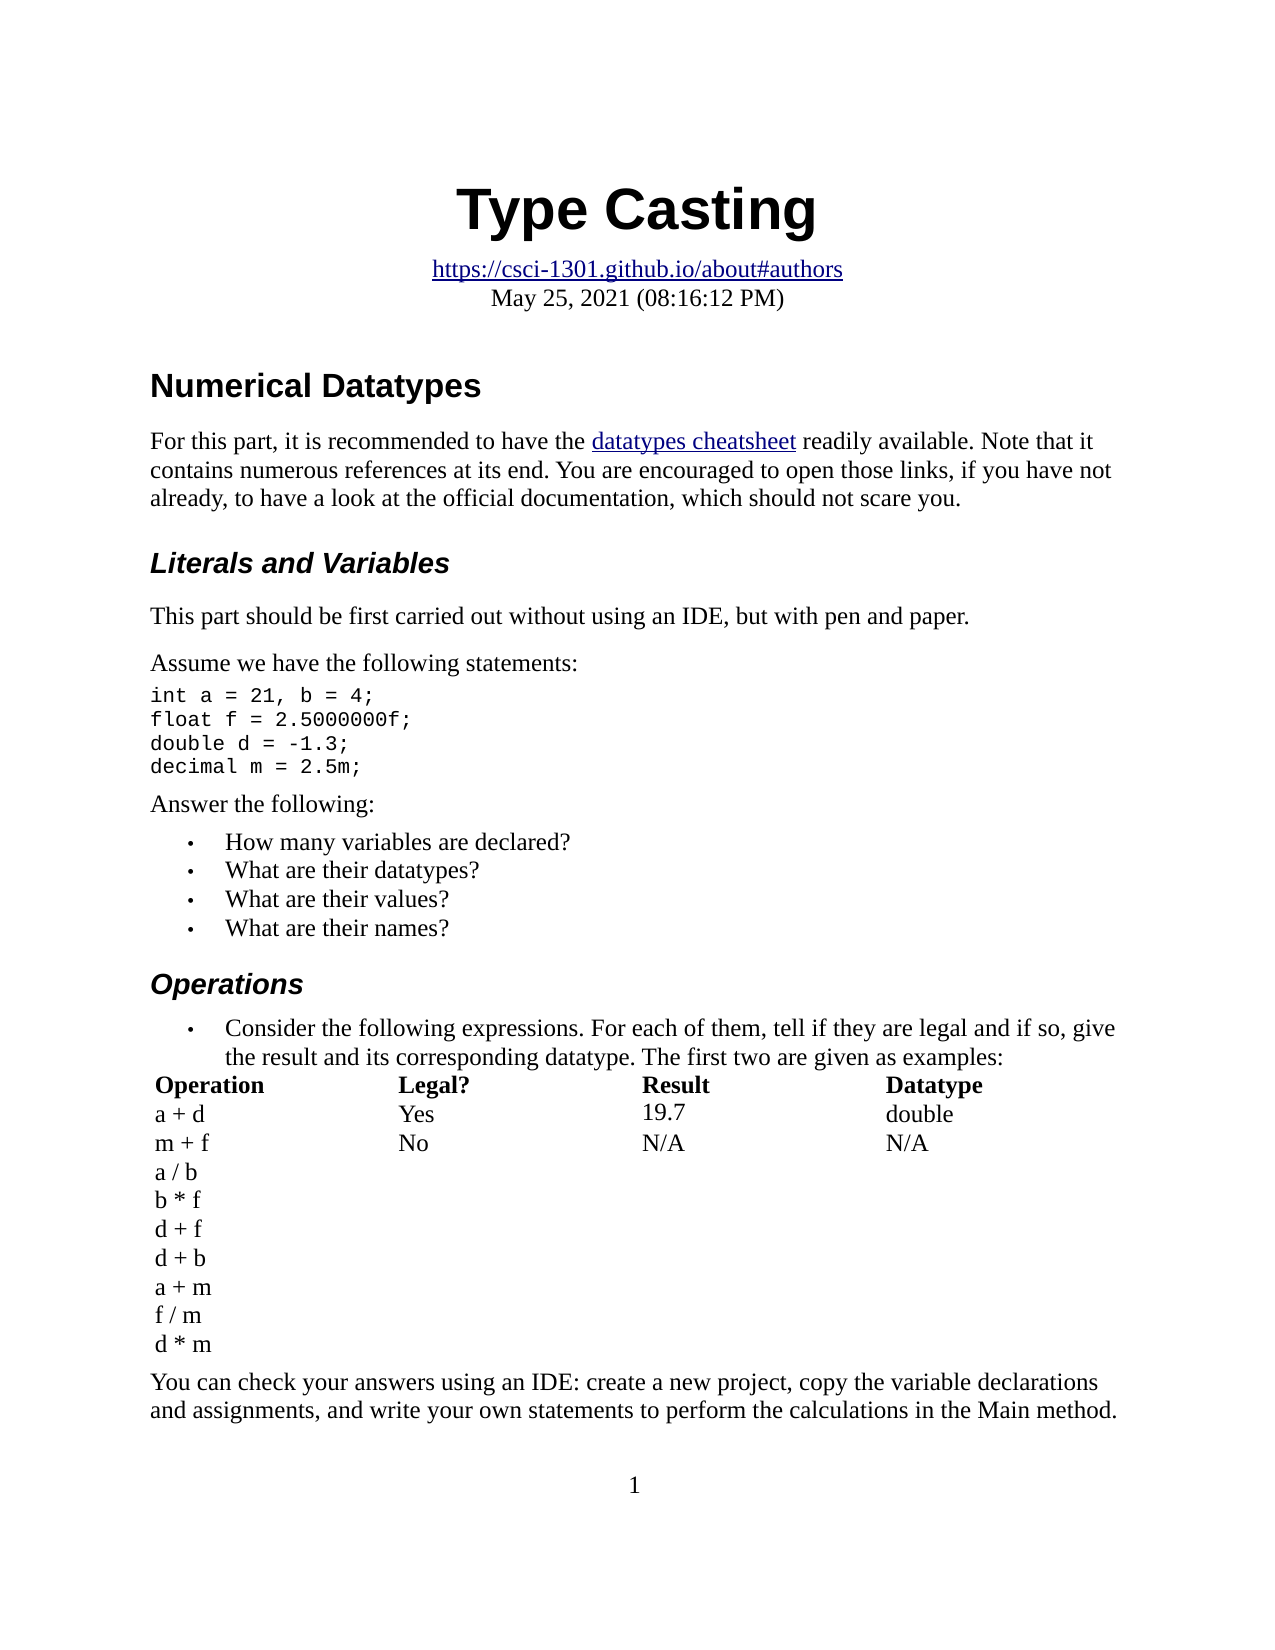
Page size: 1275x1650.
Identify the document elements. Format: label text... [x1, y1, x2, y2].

table_cell a + d [150, 1099, 394, 1128]
table_header Datatype [881, 1070, 1125, 1099]
table_cell [394, 1157, 637, 1185]
table_cell a / b [150, 1157, 394, 1185]
text decimal m = 2.5m; [150, 756, 1125, 780]
table_cell d * m [150, 1329, 394, 1358]
list What are their values? [187, 884, 1125, 913]
text https://csci-1301.github.io/about#authors [150, 254, 1125, 283]
title Type Casting [150, 175, 1125, 242]
text int a = 21, b = 4; [150, 686, 1125, 709]
table_cell a + m [150, 1272, 394, 1300]
table_cell [881, 1300, 1125, 1329]
table_cell [394, 1185, 637, 1214]
text double d = -1.3; [150, 733, 1125, 756]
table_cell [394, 1300, 637, 1329]
table_cell [394, 1214, 637, 1243]
subtitle Numerical Datatypes [150, 366, 1125, 404]
table_cell b * f [150, 1185, 394, 1214]
table_cell [394, 1243, 637, 1272]
table_cell double [881, 1099, 1125, 1128]
text This part should be first carried out without using an IDE, but with pen and paper. [150, 601, 1125, 630]
table_cell Yes [394, 1099, 637, 1128]
table_cell [881, 1329, 1125, 1358]
table_cell N/A [638, 1128, 881, 1157]
table_cell d + f [150, 1214, 394, 1243]
table_cell [881, 1185, 1125, 1214]
subtitle Literals and Variables [150, 546, 1125, 580]
table_cell [638, 1157, 881, 1185]
subtitle Operations [150, 967, 1125, 1000]
table_cell [881, 1157, 1125, 1185]
list How many variables are declared? [187, 827, 1125, 856]
table_cell [638, 1329, 881, 1358]
table_header Result [638, 1070, 881, 1099]
table_cell [638, 1185, 881, 1214]
text May 25, 2021 (08:16:12 PM) [150, 283, 1125, 312]
text For this part, it is recommended to have the datatypes cheatsheet readily available. Note that it contains numerous references at its end. You are encouraged to open those links, if you have not already, to have a look at the official documentation, which should not scare you. [150, 426, 1125, 512]
text Answer the following: [150, 789, 1125, 818]
table_cell [638, 1214, 881, 1243]
text You can check your answers using an IDE: create a new project, copy the variable declarations and assignments, and write your own statements to perform the calculations in the Main method. [150, 1367, 1125, 1424]
table_cell [638, 1099, 881, 1128]
table_cell d + b [150, 1243, 394, 1272]
table_cell [638, 1272, 881, 1300]
table_cell [881, 1272, 1125, 1300]
table_cell [394, 1329, 637, 1358]
text Assume we have the following statements: [150, 648, 1125, 677]
table_header Operation [150, 1070, 394, 1099]
table_cell No [394, 1128, 637, 1157]
table_cell [881, 1214, 1125, 1243]
table_cell [881, 1243, 1125, 1272]
table_header Legal? [394, 1070, 637, 1099]
text float f = 2.5000000f; [150, 709, 1125, 733]
list What are their names? [187, 913, 1125, 942]
list Consider the following expressions. For each of them, tell if they are legal and if so, give the result and its corresponding datatype. The first two are given as examples: [187, 1013, 1125, 1070]
list What are their datatypes? [187, 856, 1125, 884]
table_cell f / m [150, 1300, 394, 1329]
table_cell [638, 1243, 881, 1272]
table_cell [394, 1272, 637, 1300]
table_cell m + f [150, 1128, 394, 1157]
table_cell N/A [881, 1128, 1125, 1157]
table_cell [638, 1300, 881, 1329]
